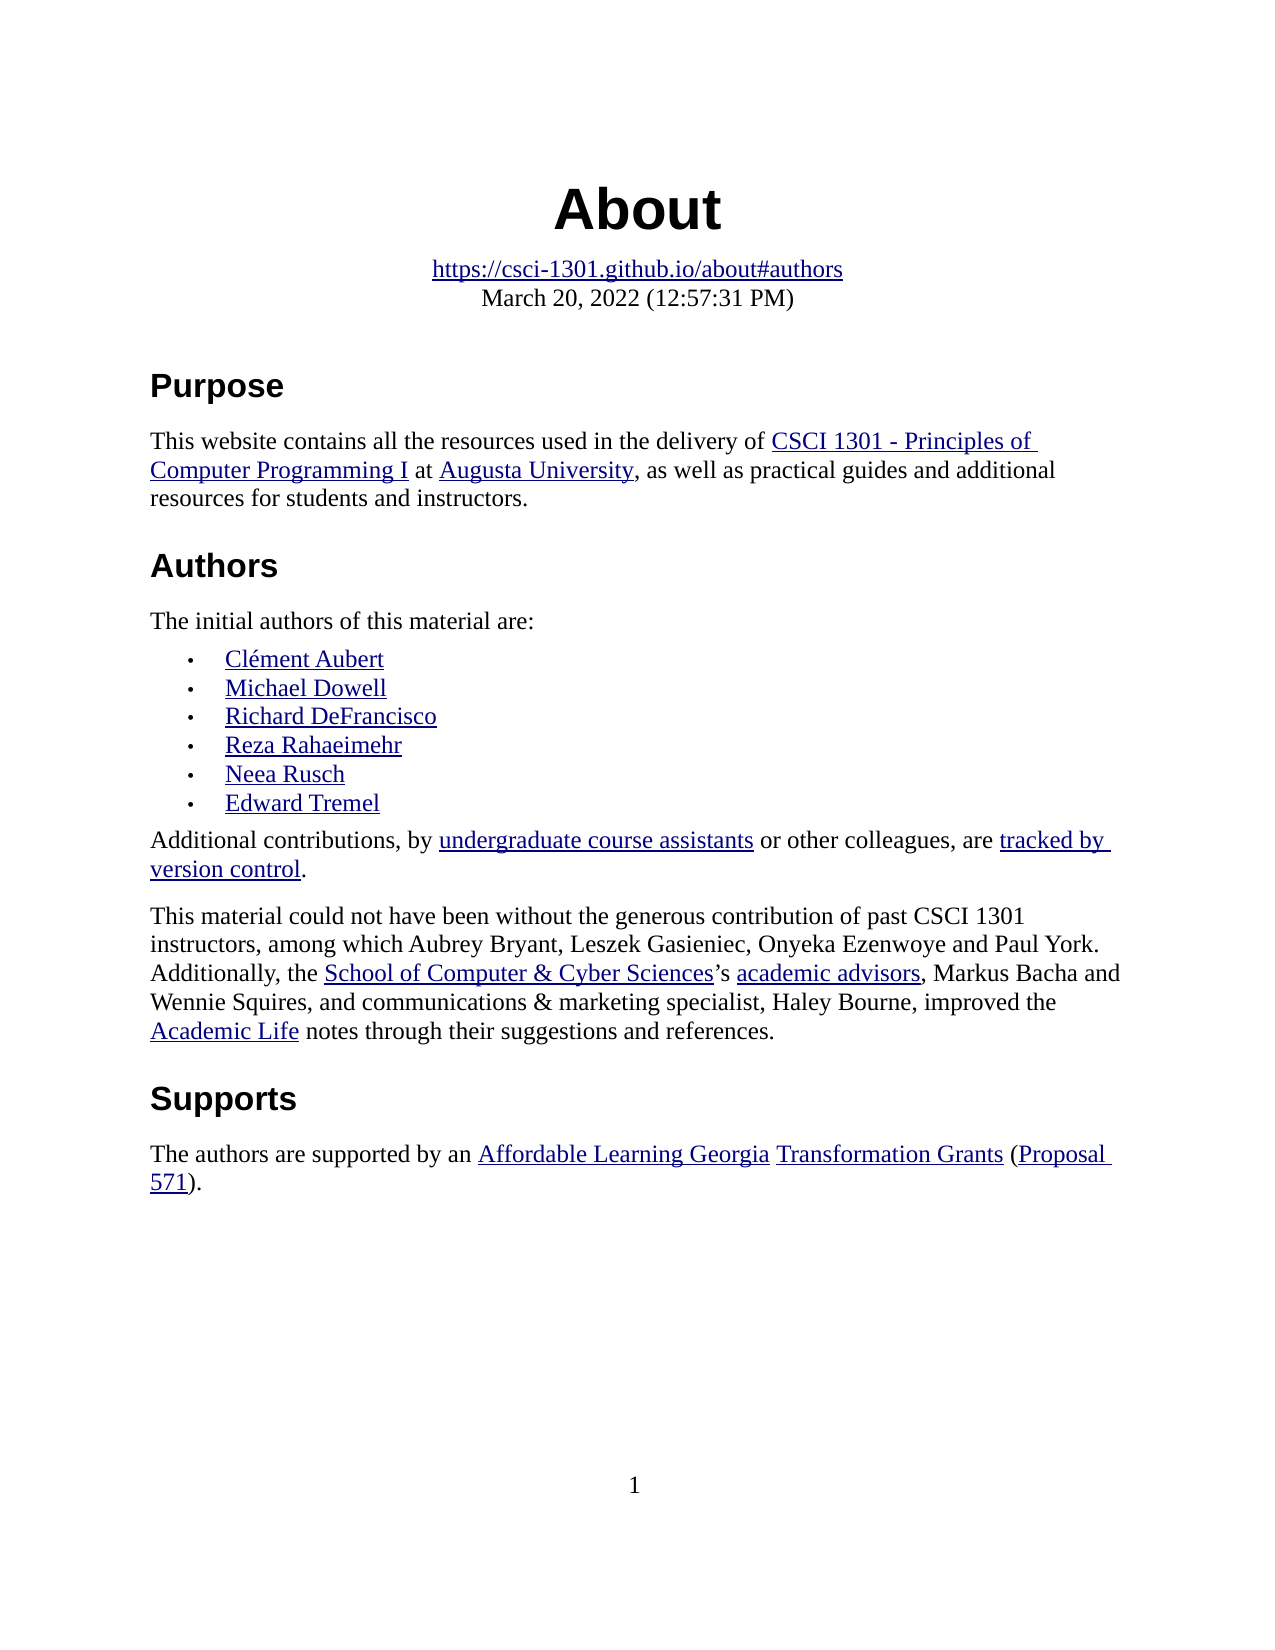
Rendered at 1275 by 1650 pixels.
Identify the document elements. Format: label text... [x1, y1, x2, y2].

text Additional contributions, by undergraduate course assistants or other colleagues, are tracked by version control. [150, 825, 1125, 883]
list Michael Dowell [187, 673, 1125, 701]
list Clément Aubert [187, 644, 1125, 673]
subtitle Authors [150, 546, 1125, 585]
list Reza Rahaeimehr [187, 730, 1125, 759]
text https://csci-1301.github.io/about#authors [150, 254, 1125, 283]
title About [150, 175, 1125, 242]
text The initial authors of this material are: [150, 606, 1125, 635]
list Neea Rusch [187, 759, 1125, 788]
subtitle Purpose [150, 366, 1125, 404]
list Edward Tremel [187, 788, 1125, 816]
text March 20, 2022 (12:57:31 PM) [150, 283, 1125, 312]
list Richard DeFrancisco [187, 701, 1125, 730]
text This material could not have been without the generous contribution of past CSCI 1301 instructors, among which Aubrey Bryant, Leszek Gasieniec, Onyeka Ezenwoye and Paul York. Additionally, the School of Computer & Cyber Sciences’s academic advisors, Markus Bacha and Wennie Squires, and communications & marketing specialist, Haley Bourne, improved the Academic Life notes through their suggestions and references. [150, 901, 1125, 1044]
text This website contains all the resources used in the delivery of CSCI 1301 - Principles of Computer Programming I at Augusta University, as well as practical guides and additional resources for students and instructors. [150, 426, 1125, 512]
subtitle Supports [150, 1078, 1125, 1117]
text The authors are supported by an Affordable Learning Georgia Transformation Grants (Proposal 571). [150, 1139, 1125, 1196]
